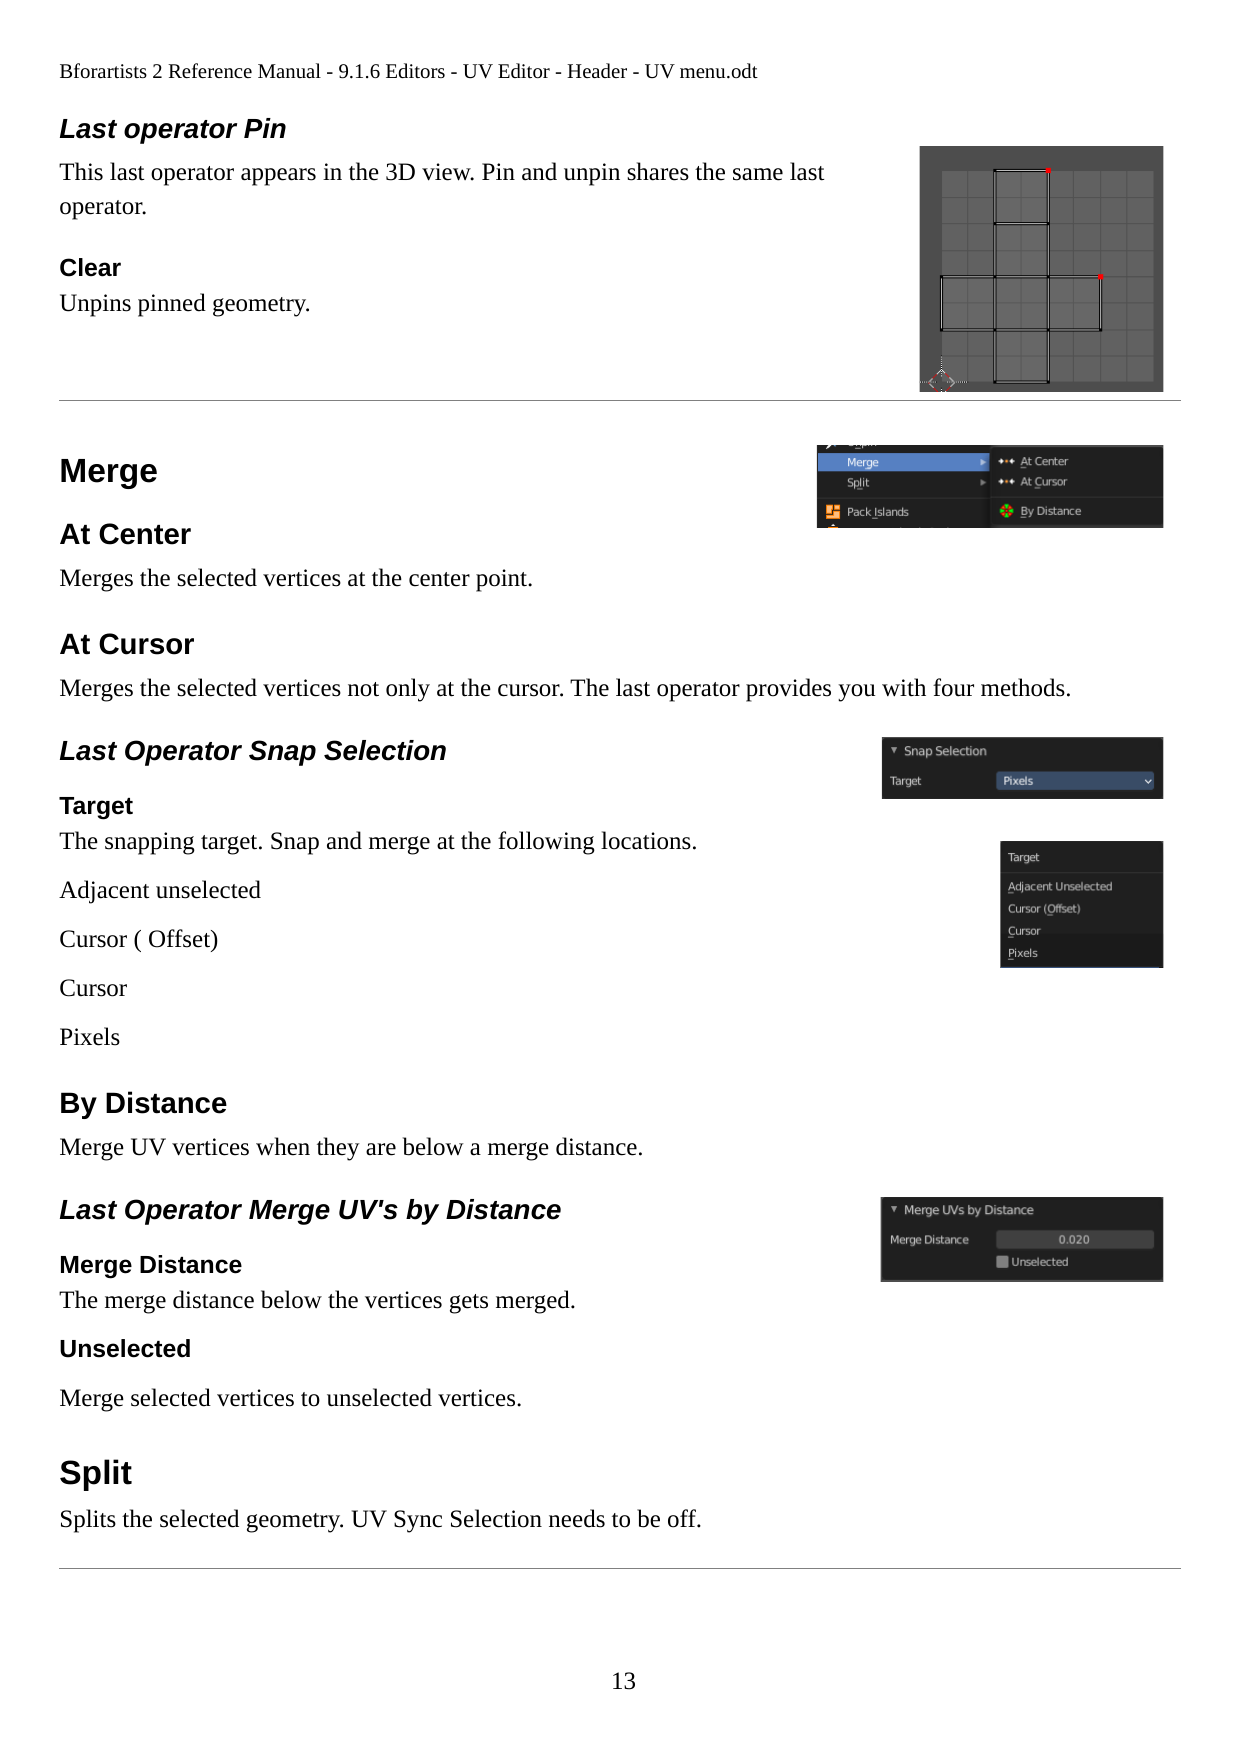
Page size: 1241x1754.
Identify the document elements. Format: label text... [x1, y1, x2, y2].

subtitle Split [59, 1453, 1181, 1492]
text [1164, 875, 1181, 904]
subtitle Merge [59, 451, 816, 489]
subtitle Clear [59, 253, 919, 282]
text Cursor [59, 973, 1181, 1002]
text Cursor ( Offset) [59, 924, 1000, 953]
text Splits the selected geometry. UV Sync Selection needs to be off. [59, 1504, 1181, 1533]
text Unpins pinned geometry. [59, 288, 919, 317]
subtitle At Cursor [59, 627, 1181, 660]
text The merge distance below the vertices gets merged. [59, 1285, 1181, 1314]
text Merges the selected vertices at the center point. [59, 563, 1181, 592]
subtitle [1164, 451, 1181, 489]
subtitle At Center [59, 517, 1181, 550]
subtitle Last operator Pin [59, 113, 1181, 144]
subtitle Merge Distance [59, 1251, 880, 1279]
subtitle Last Operator Snap Selection [59, 734, 1181, 766]
subtitle By Distance [59, 1086, 1181, 1120]
subtitle [1164, 1251, 1181, 1279]
picture [881, 737, 1164, 799]
text Merge UV vertices when they are below a merge distance. [59, 1132, 1181, 1161]
text Pixels [59, 1022, 1181, 1051]
text Adjacent unselected [59, 875, 1000, 904]
text Unselected [59, 1334, 1181, 1363]
subtitle [1164, 253, 1181, 282]
picture [816, 445, 1164, 528]
text [1164, 924, 1181, 953]
picture [919, 146, 1164, 392]
picture [880, 1197, 1164, 1282]
text This last operator appears in the 3D view. Pin and unpin shares the same last operator. [59, 157, 919, 220]
text The snapping target. Snap and merge at the following locations. [59, 826, 1181, 855]
picture [1000, 841, 1164, 968]
subtitle Last Operator Merge UV's by Distance [59, 1194, 1181, 1226]
subtitle Target [59, 791, 1181, 820]
text [1164, 288, 1181, 317]
text Merges the selected vertices not only at the cursor. The last operator provides you with four methods. [59, 673, 1181, 702]
text Merge selected vertices to unselected vertices. [59, 1383, 1181, 1412]
